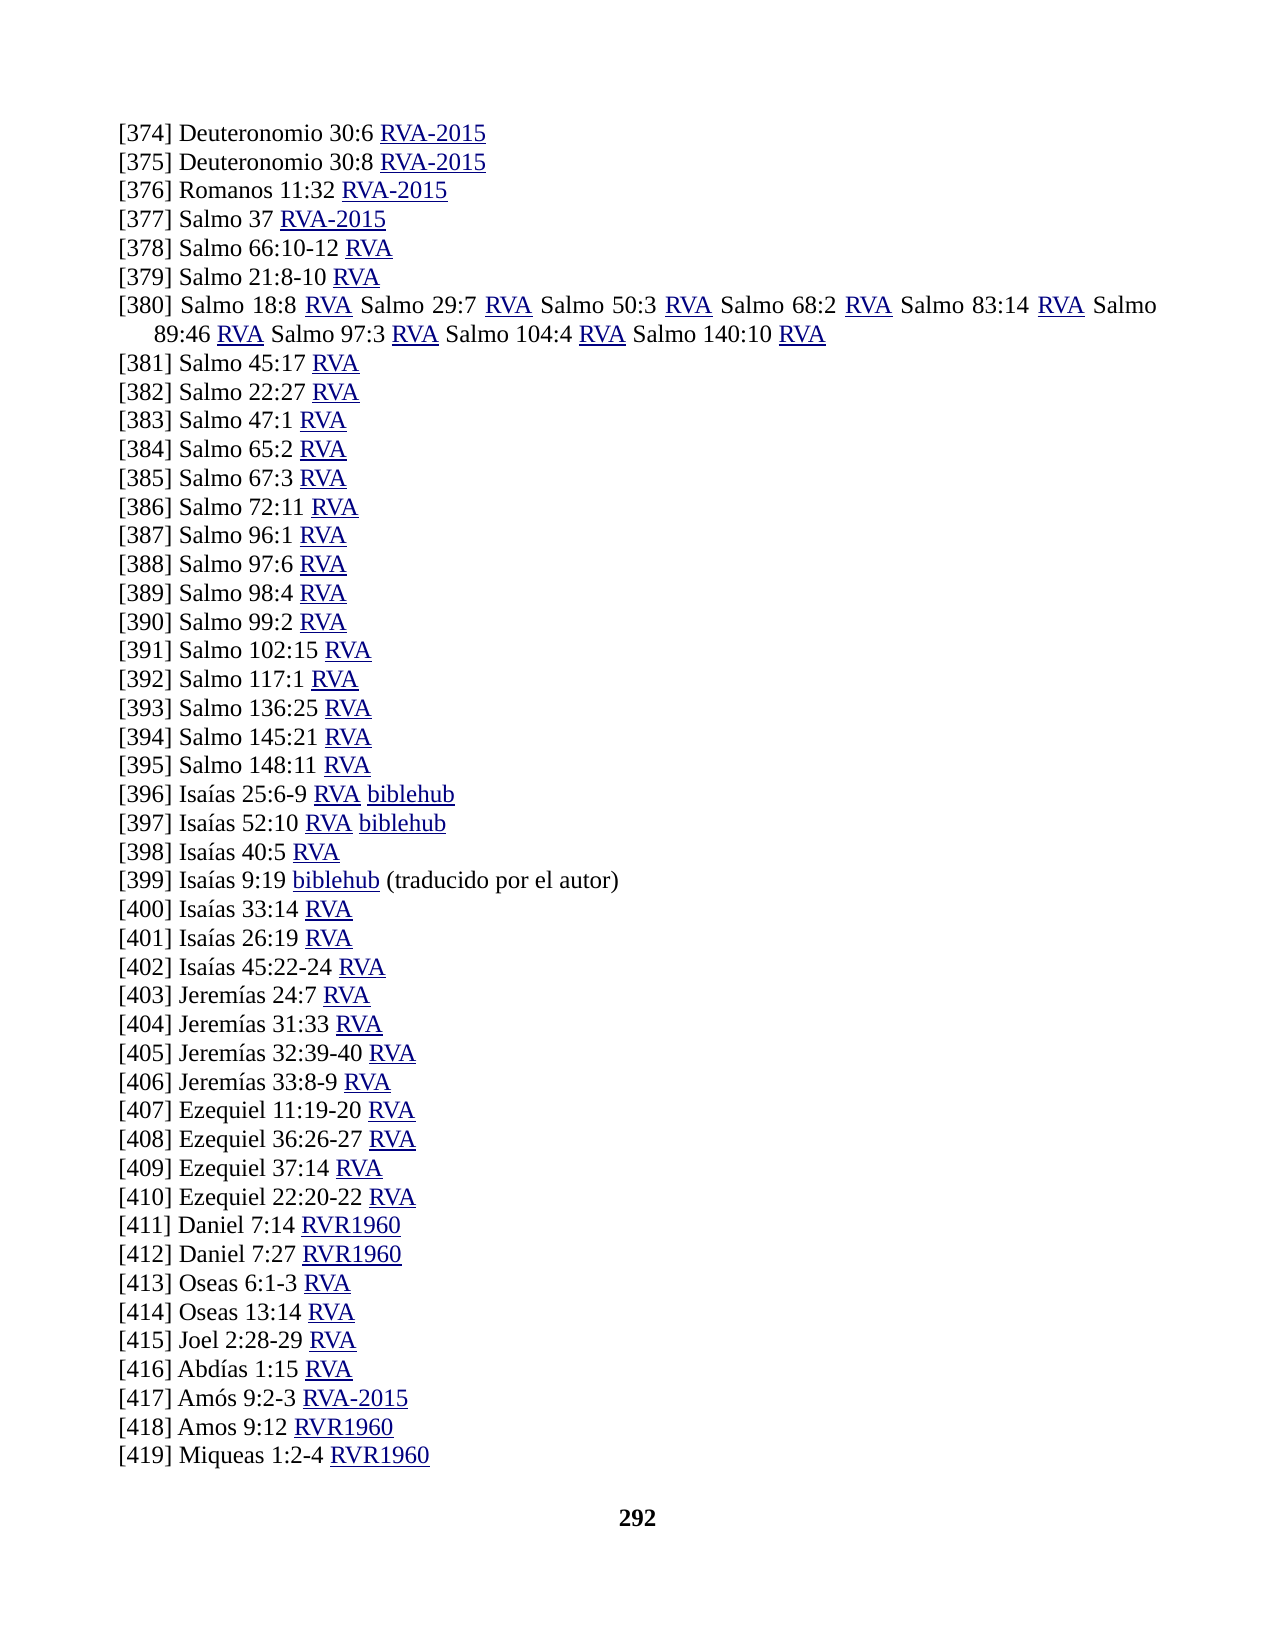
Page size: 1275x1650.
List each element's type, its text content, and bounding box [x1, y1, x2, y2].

text Jeremías 32:39-40 RVA [118, 1038, 1157, 1067]
text Deuteronomio 30:6 RVA-2015 [118, 118, 1157, 147]
text Amós 9:2-3 RVA-2015 [118, 1383, 1157, 1412]
text Salmo 98:4 RVA [118, 578, 1157, 607]
text Salmo 18:8 RVA Salmo 29:7 RVA Salmo 50:3 RVA Salmo 68:2 RVA Salmo 83:14 RVA Salmo 89:46 RVA Salmo 97:3 RVA Salmo 104:4 RVA Salmo 140:10 RVA [118, 291, 1157, 348]
text Salmo 148:11 RVA [118, 751, 1157, 779]
text Salmo 97:6 RVA [118, 549, 1157, 578]
text Salmo 96:1 RVA [118, 521, 1157, 549]
text Salmo 65:2 RVA [118, 434, 1157, 463]
text Miqueas 1:2-4 RVR1960 [118, 1441, 1157, 1469]
text Ezequiel 11:19-20 RVA [118, 1096, 1157, 1124]
text Jeremías 31:33 RVA [118, 1009, 1157, 1038]
text Salmo 102:15 RVA [118, 636, 1157, 664]
text Jeremías 24:7 RVA [118, 981, 1157, 1009]
text Isaías 45:22-24 RVA [118, 952, 1157, 981]
text Amos 9:12 RVR1960 [118, 1412, 1157, 1441]
text Oseas 6:1-3 RVA [118, 1268, 1157, 1297]
text Daniel 7:27 RVR1960 [118, 1239, 1157, 1268]
text Daniel 7:14 RVR1960 [118, 1211, 1157, 1239]
text Oseas 13:14 RVA [118, 1297, 1157, 1326]
text Salmo 117:1 RVA [118, 664, 1157, 693]
text Ezequiel 37:14 RVA [118, 1153, 1157, 1182]
text Isaías 25:6-9 RVA biblehub [118, 779, 1157, 808]
text Isaías 9:19 biblehub (traducido por el autor) [118, 866, 1157, 894]
text Deuteronomio 30:8 RVA-2015 [118, 147, 1157, 176]
text Salmo 67:3 RVA [118, 463, 1157, 492]
text Jeremías 33:8-9 RVA [118, 1067, 1157, 1096]
text Isaías 40:5 RVA [118, 837, 1157, 866]
text Ezequiel 36:26-27 RVA [118, 1124, 1157, 1153]
text Salmo 99:2 RVA [118, 607, 1157, 636]
text Ezequiel 22:20-22 RVA [118, 1182, 1157, 1211]
text Salmo 72:11 RVA [118, 492, 1157, 521]
text Salmo 21:8-10 RVA [118, 262, 1157, 291]
text Salmo 37 RVA-2015 [118, 204, 1157, 233]
text Isaías 52:10 RVA biblehub [118, 808, 1157, 837]
text Salmo 45:17 RVA [118, 348, 1157, 377]
text Romanos 11:32 RVA-2015 [118, 176, 1157, 204]
text Abdías 1:15 RVA [118, 1354, 1157, 1383]
text Salmo 66:10-12 RVA [118, 233, 1157, 262]
text Joel 2:28-29 RVA [118, 1326, 1157, 1354]
text Salmo 145:21 RVA [118, 722, 1157, 751]
text Isaías 33:14 RVA [118, 894, 1157, 923]
text Salmo 22:27 RVA [118, 377, 1157, 406]
text Salmo 136:25 RVA [118, 693, 1157, 722]
text Isaías 26:19 RVA [118, 923, 1157, 952]
text Salmo 47:1 RVA [118, 406, 1157, 434]
